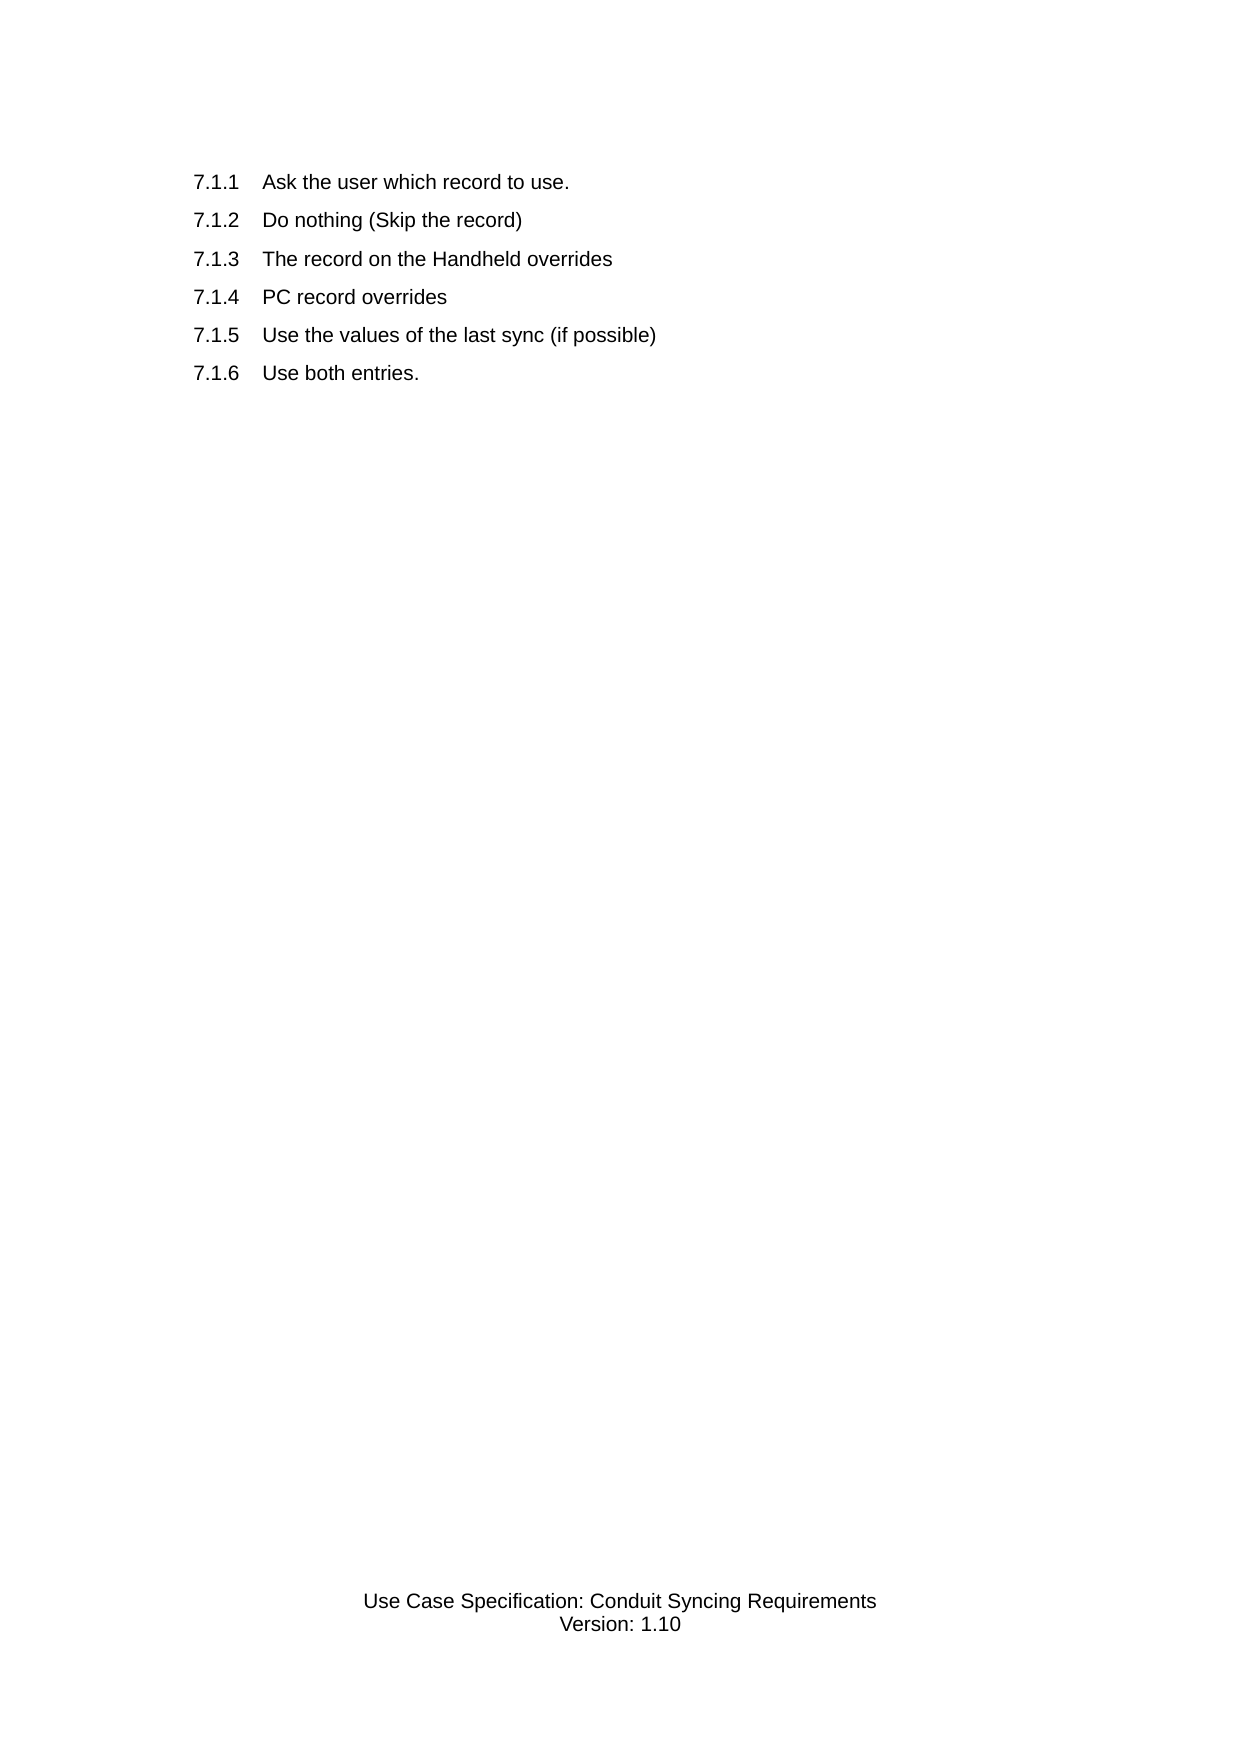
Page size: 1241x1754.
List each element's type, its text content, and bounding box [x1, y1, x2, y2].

subtitle The record on the Handheld overrides [193, 247, 1122, 271]
subtitle Do nothing (Skip the record) [193, 209, 1122, 232]
subtitle Ask the user which record to use. [193, 171, 1122, 194]
subtitle Use both entries. [193, 362, 1122, 385]
subtitle Use the values of the last sync (if possible) [193, 324, 1122, 347]
subtitle PC record overrides [193, 286, 1122, 309]
